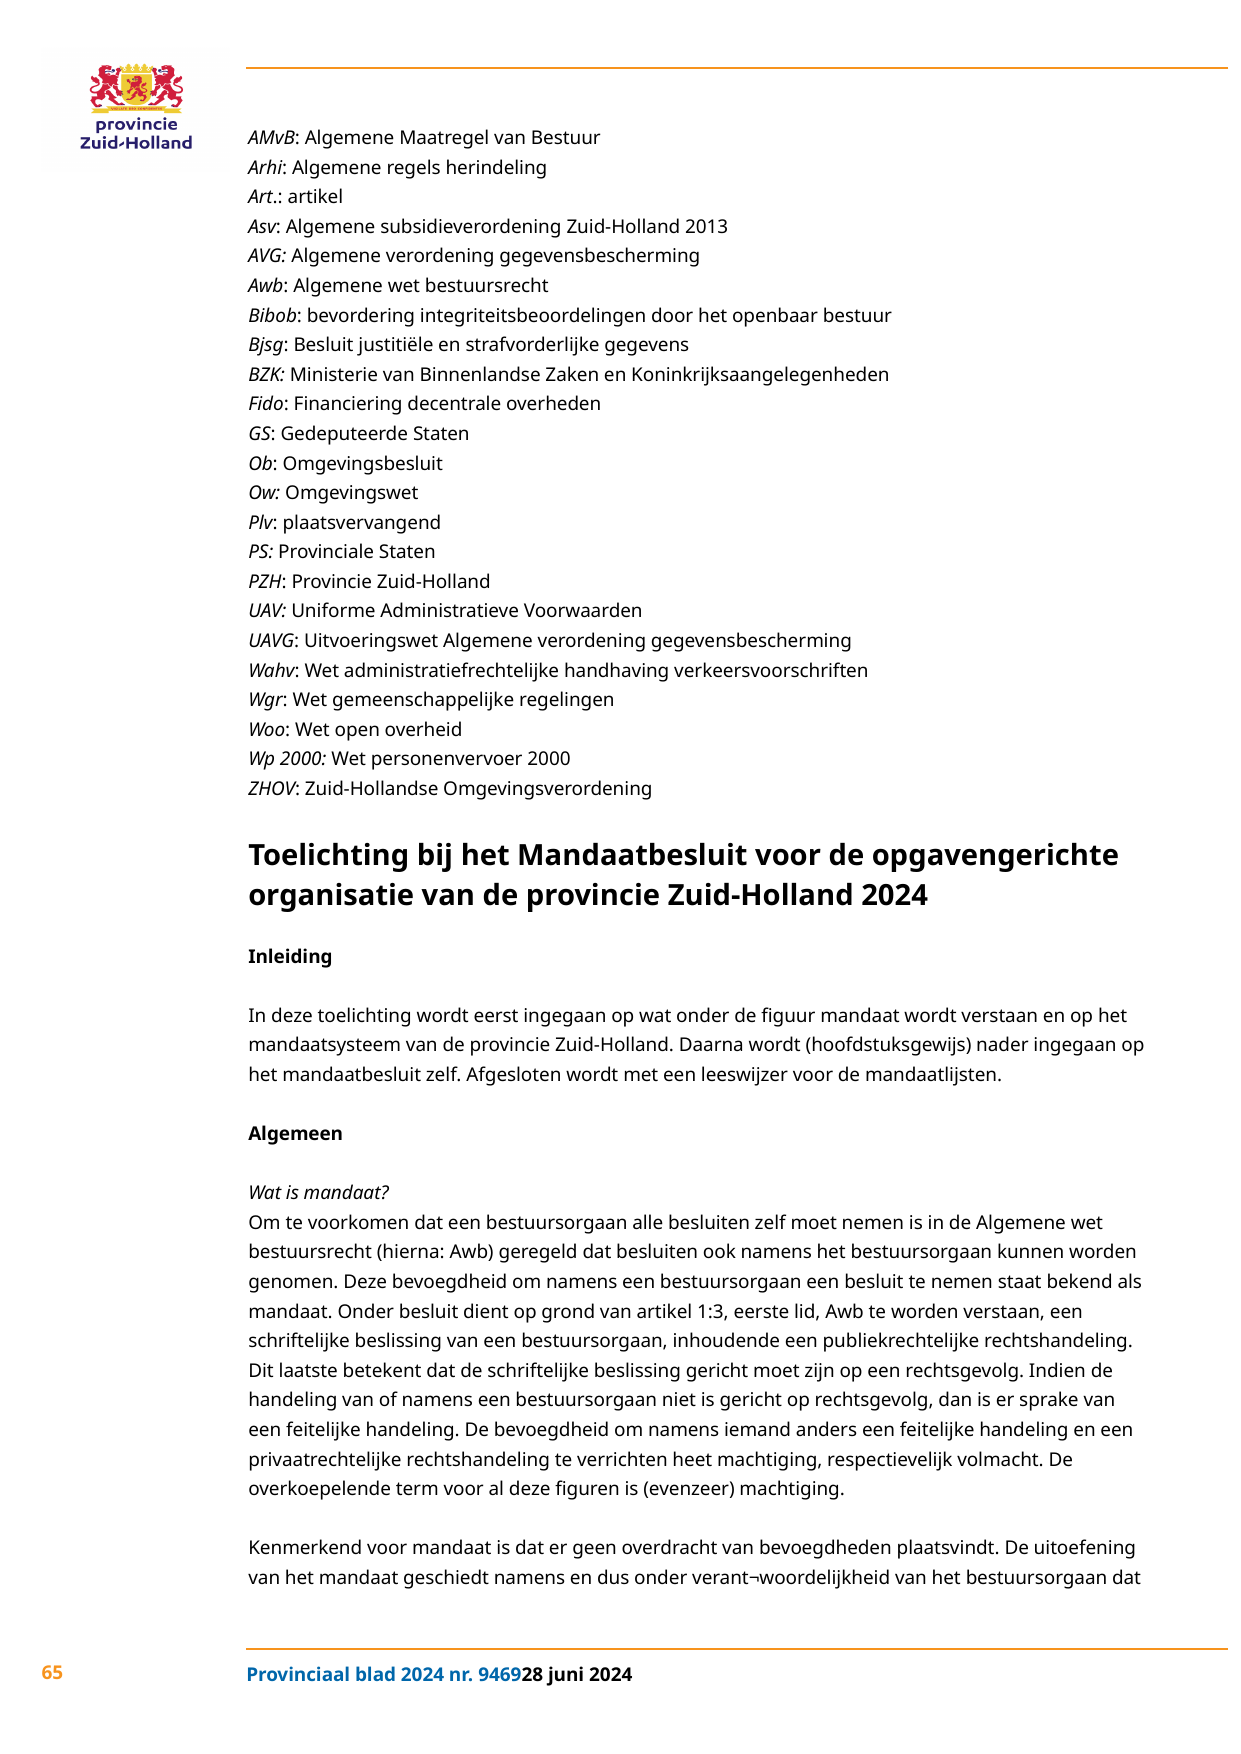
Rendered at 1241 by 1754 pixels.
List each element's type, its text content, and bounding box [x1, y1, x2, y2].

text Arhi: Algemene regels herindeling [248, 154, 1152, 180]
text Awb: Algemene wet bestuursrecht [248, 272, 1152, 298]
text Plv: plaatsvervangend [248, 509, 1152, 535]
text AMvB: Algemene Maatregel van Bestuur [248, 124, 1152, 150]
text UAVG: Uitvoeringswet Algemene verordening gegevensbescherming [248, 627, 1152, 653]
text Algemeen [248, 1120, 1152, 1146]
text Asv: Algemene subsidieverordening Zuid-Holland 2013 [248, 213, 1152, 239]
text Toelichting bij het Mandaatbesluit voor de opgavengerichte organisatie van de provincie Zuid-Holland 2024 [248, 834, 1152, 914]
text ZHOV: Zuid-Hollandse Omgevingsverordening [248, 775, 1152, 801]
text In deze toelichting wordt eerst ingegaan op wat onder de figuur mandaat wordt verstaan en op het mandaatsysteem van de provincie Zuid-Holland. Daarna wordt (hoofdstuksgewijs) nader ingegaan op het mandaatbesluit zelf. Afgesloten wordt met een leeswijzer voor de mandaatlijsten. [248, 1002, 1152, 1087]
text Kenmerkend voor mandaat is dat er geen overdracht van bevoegdheden plaatsvindt. De uitoefening van het mandaat geschiedt namens en dus onder verant¬woordelijkheid van het bestuursorgaan dat [248, 1534, 1152, 1590]
text Wat is mandaat? [248, 1179, 1152, 1205]
text Ob: Omgevingsbesluit [248, 450, 1152, 476]
text Inleiding [248, 943, 1152, 969]
text Art.: artikel [248, 183, 1152, 209]
text PZH: Provincie Zuid-Holland [248, 568, 1152, 594]
text PS: Provinciale Staten [248, 538, 1152, 564]
text Wahv: Wet administratiefrechtelijke handhaving verkeersvoorschriften [248, 657, 1152, 683]
picture [41, 47, 231, 172]
text Ow: Omgevingswet [248, 479, 1152, 505]
text Woo: Wet open overheid [248, 716, 1152, 742]
text Wgr: Wet gemeenschappelijke regelingen [248, 686, 1152, 712]
text BZK: Ministerie van Binnenlandse Zaken en Koninkrijksaangelegenheden [248, 361, 1152, 387]
text Om te voorkomen dat een bestuursorgaan alle besluiten zelf moet nemen is in de Algemene wet bestuursrecht (hierna: Awb) geregeld dat besluiten ook namens het bestuursorgaan kunnen worden genomen. Deze bevoegdheid om namens een bestuursorgaan een besluit te nemen staat bekend als mandaat. Onder besluit dient op grond van artikel 1:3, eerste lid, Awb te worden verstaan, een schriftelijke beslissing van een bestuursorgaan, inhoudende een publiekrechtelijke rechtshandeling. Dit laatste betekent dat de schriftelijke beslissing gericht moet zijn op een rechtsgevolg. Indien de handeling van of namens een bestuursorgaan niet is gericht op rechtsgevolg, dan is er sprake van een feitelijke handeling. De bevoegdheid om namens iemand anders een feitelijke handeling en een privaatrechtelijke rechtshandeling te verrichten heet machtiging, respectievelijk volmacht. De overkoepelende term voor al deze figuren is (evenzeer) machtiging. [248, 1209, 1152, 1501]
text Bibob: bevordering integriteitsbeoordelingen door het openbaar bestuur [248, 302, 1152, 328]
text Wp 2000: Wet personenvervoer 2000 [248, 746, 1152, 771]
text Fido: Financiering decentrale overheden [248, 391, 1152, 416]
text AVG: Algemene verordening gegevensbescherming [248, 243, 1152, 268]
text Bjsg: Besluit justitiële en strafvorderlijke gegevens [248, 331, 1152, 357]
text GS: Gedeputeerde Staten [248, 420, 1152, 446]
text UAV: Uniforme Administratieve Voorwaarden [248, 598, 1152, 623]
